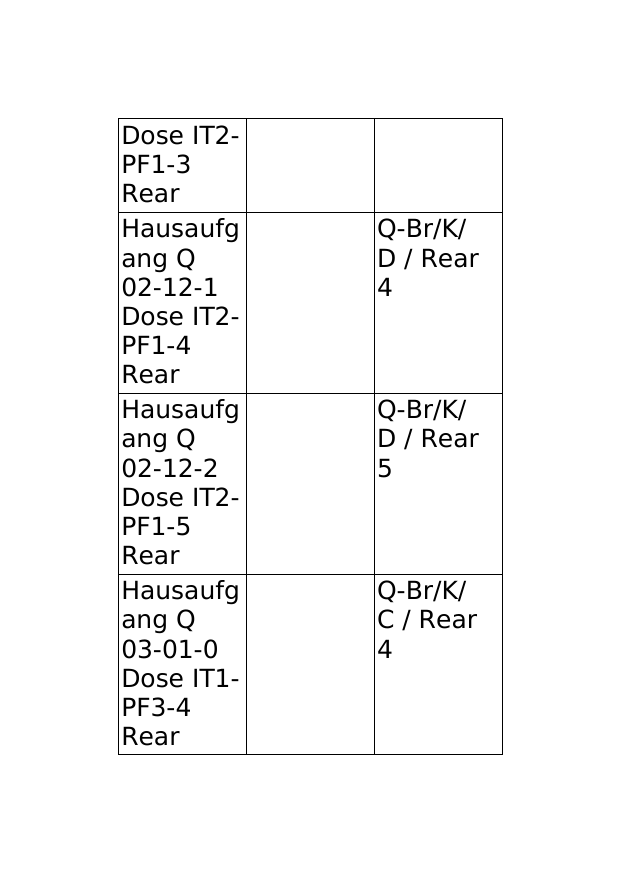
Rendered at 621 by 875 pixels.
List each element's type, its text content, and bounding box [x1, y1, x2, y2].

table_cell [375, 119, 502, 212]
table_cell Q-Br/K/C / Rear 4 [375, 575, 502, 754]
table_cell [247, 575, 374, 754]
table_cell [247, 119, 374, 212]
table_cell Q-Br/K/D / Rear 4 [375, 213, 502, 392]
table_cell [247, 394, 374, 573]
table_cell Hausaufgang Q 03-01-0 Dose IT1-PF3-4 Rear [119, 575, 246, 754]
table_cell [247, 213, 374, 392]
table_cell Dose IT2-PF1-3 Rear [119, 119, 246, 212]
table_cell Hausaufgang Q 02-12-1 Dose IT2-PF1-4 Rear [119, 213, 246, 392]
table_cell Q-Br/K/D / Rear 5 [375, 394, 502, 573]
table_cell Hausaufgang Q 02-12-2 Dose IT2-PF1-5 Rear [119, 394, 246, 573]
